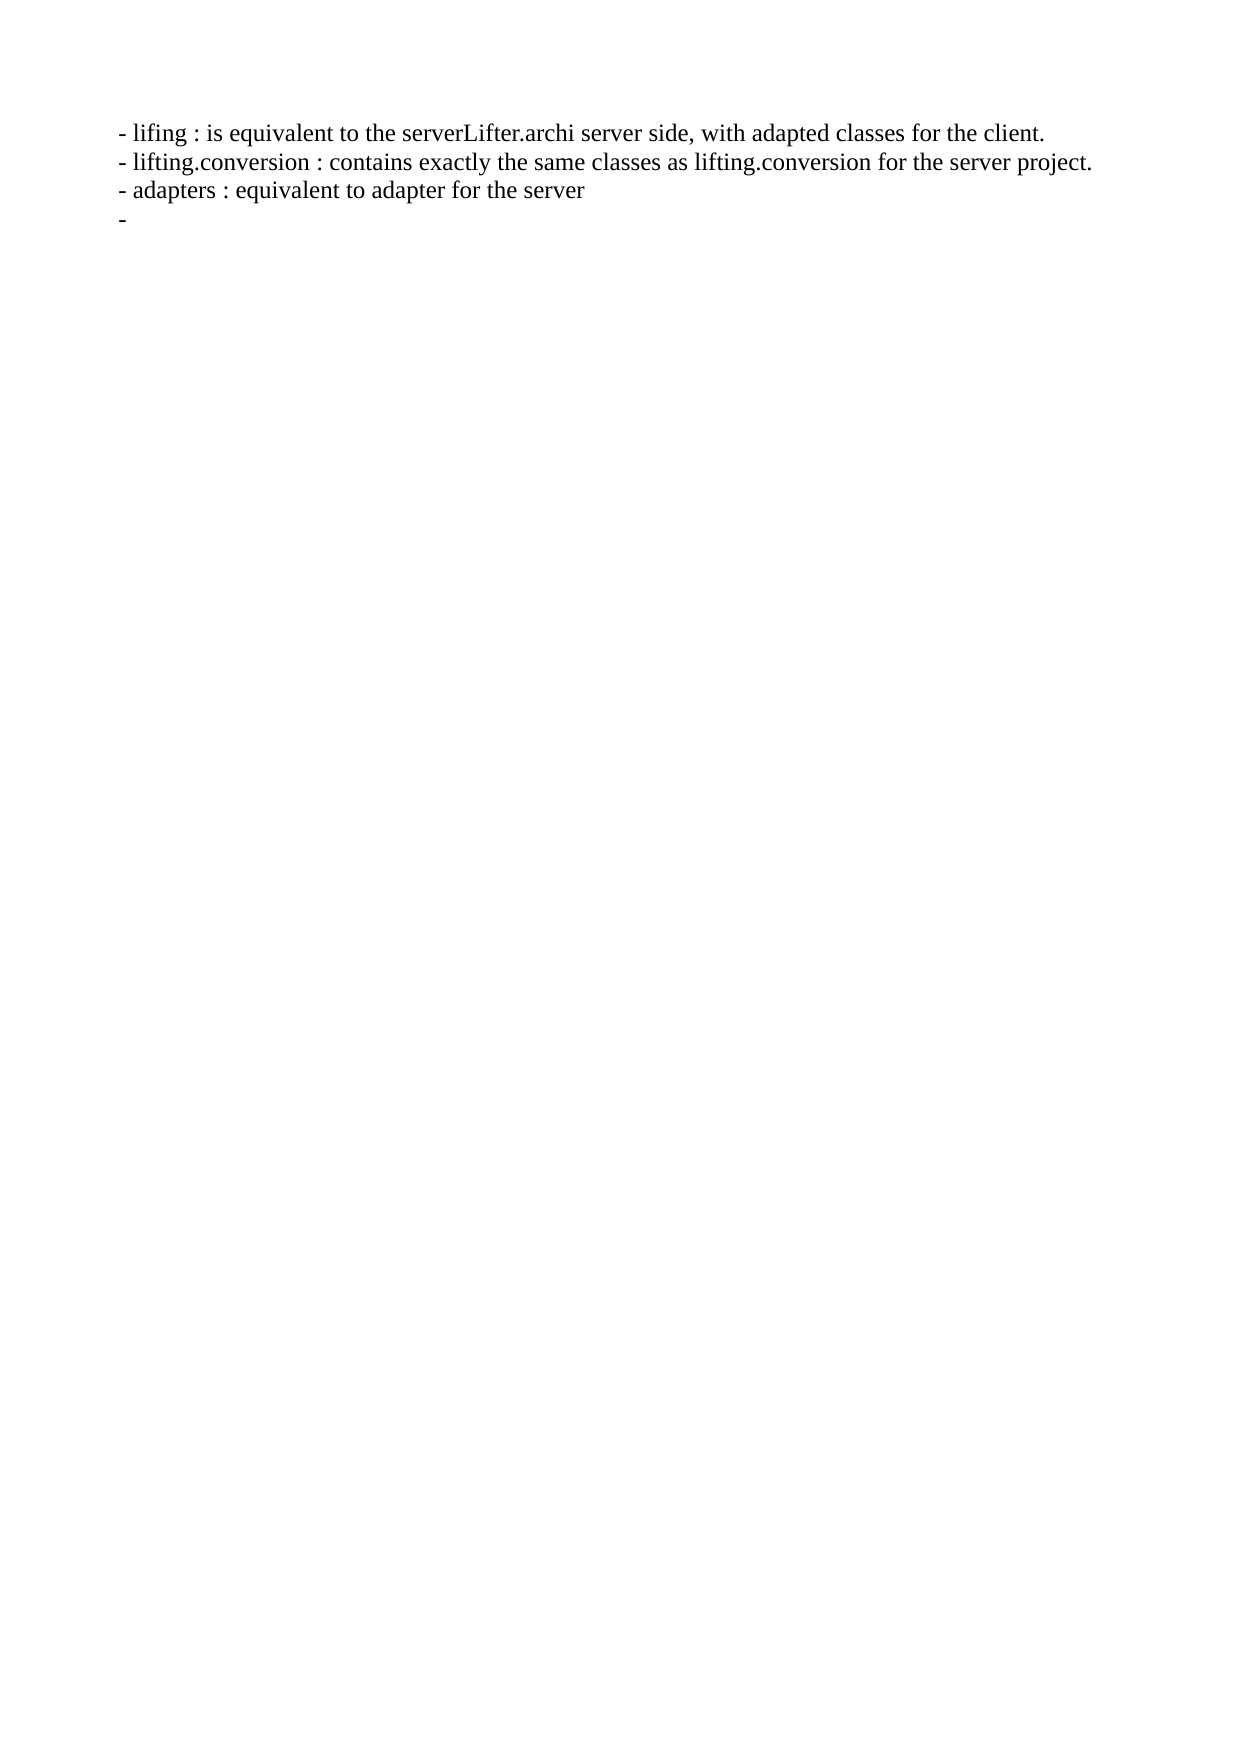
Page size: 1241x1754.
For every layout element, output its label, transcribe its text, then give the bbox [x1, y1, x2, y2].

text - [118, 204, 1122, 233]
text - lifing : is equivalent to the serverLifter.archi server side, with adapted classes for the client. [118, 118, 1122, 147]
text - adapters : equivalent to adapter for the server [118, 176, 1122, 204]
text - lifting.conversion : contains exactly the same classes as lifting.conversion for the server project. [118, 147, 1122, 176]
